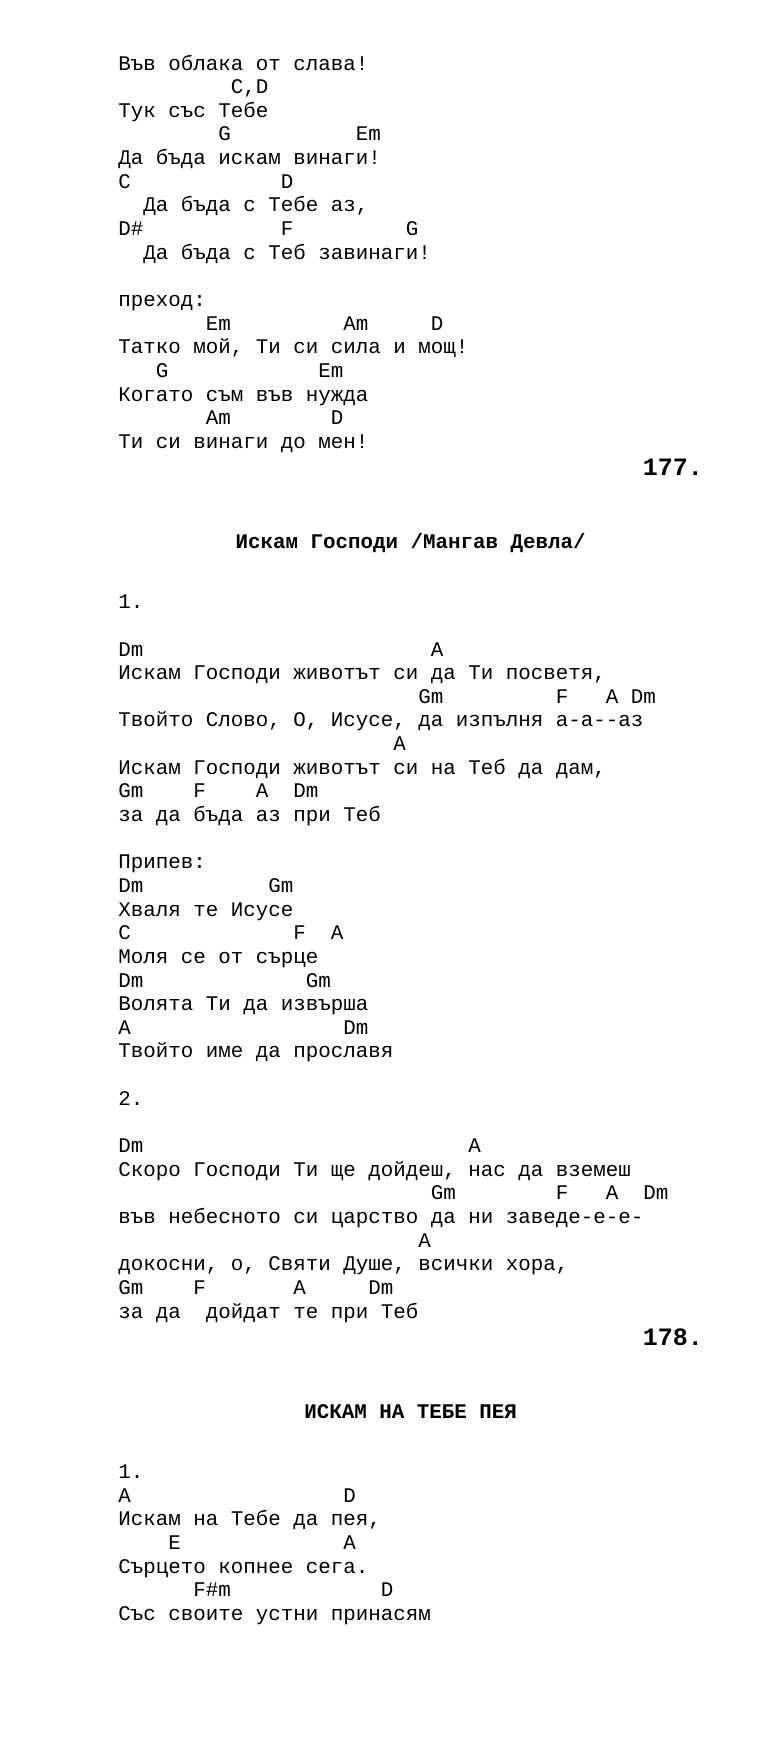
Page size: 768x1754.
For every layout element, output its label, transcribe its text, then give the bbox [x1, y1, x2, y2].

text преход: [118, 289, 702, 313]
text Em Am D [118, 313, 702, 336]
text Искам Господи животът си на Теб да дам, [118, 757, 702, 780]
text Татко мой, Ти си сила и мощ! [118, 336, 702, 360]
text Да бъда искам винаги! [118, 147, 702, 171]
text A [118, 733, 702, 757]
text G Em [118, 360, 702, 383]
text Искам на Тебе да пея, [118, 1508, 702, 1532]
text Искам Господи животът си да Ти посветя, [118, 662, 702, 686]
text Dm A [118, 638, 702, 662]
text Когато съм във нужда [118, 383, 702, 407]
text за да бъда аз при Теб [118, 804, 702, 828]
text C F A [118, 922, 702, 946]
text във небесното си царство да ни заведе-е-е- [118, 1206, 702, 1230]
text 1. [118, 591, 702, 615]
text Тук със Тебе [118, 100, 702, 123]
text Dm Gm [118, 875, 702, 899]
text E A [118, 1532, 702, 1556]
text C,D [118, 76, 702, 100]
text C D [118, 171, 702, 194]
text Dm Gm [118, 969, 702, 993]
text Със своите устни принасям [118, 1603, 702, 1627]
text Моля се от сърце [118, 946, 702, 969]
text Ти си винаги до мен! [118, 431, 702, 454]
text 2. [118, 1088, 702, 1111]
text Да бъда с Теб завинаги! [118, 242, 702, 265]
text A D [118, 1485, 702, 1508]
text Сърцето копнее сега. [118, 1556, 702, 1579]
text A [118, 1230, 702, 1253]
text Gm F A Dm [118, 1182, 702, 1206]
text докосни, о, Святи Душе, всички хора, [118, 1253, 702, 1277]
text G Em [118, 123, 702, 147]
text за да дойдат те при Теб [118, 1301, 702, 1324]
text Във облака от слава! [118, 52, 702, 76]
text Да бъда с Тебе аз, [118, 194, 702, 218]
text Волята Ти да извърша [118, 993, 702, 1017]
text Припев: [118, 851, 702, 875]
text Am D [118, 407, 702, 431]
text Gm F A Dm [118, 686, 702, 709]
text Скоро Господи Ти ще дойдеш, нас да вземеш [118, 1159, 702, 1182]
text Твойто Слово, О, Исусе, да изпълня а-а--аз [118, 709, 702, 733]
text F#m D [118, 1579, 702, 1603]
subtitle ИСКАМ НА ТЕБЕ ПЕЯ [118, 1401, 702, 1425]
text A Dm [118, 1017, 702, 1041]
text Dm A [118, 1135, 702, 1159]
text Gm F A Dm [118, 780, 702, 804]
text D# F G [118, 218, 702, 242]
text Gm F A Dm [118, 1277, 702, 1301]
text 1. [118, 1461, 702, 1485]
subtitle Искам Господи /Мангав Девла/ [118, 531, 702, 555]
text Хваля те Исусе [118, 899, 702, 922]
text Твойто име да прославя [118, 1041, 702, 1064]
